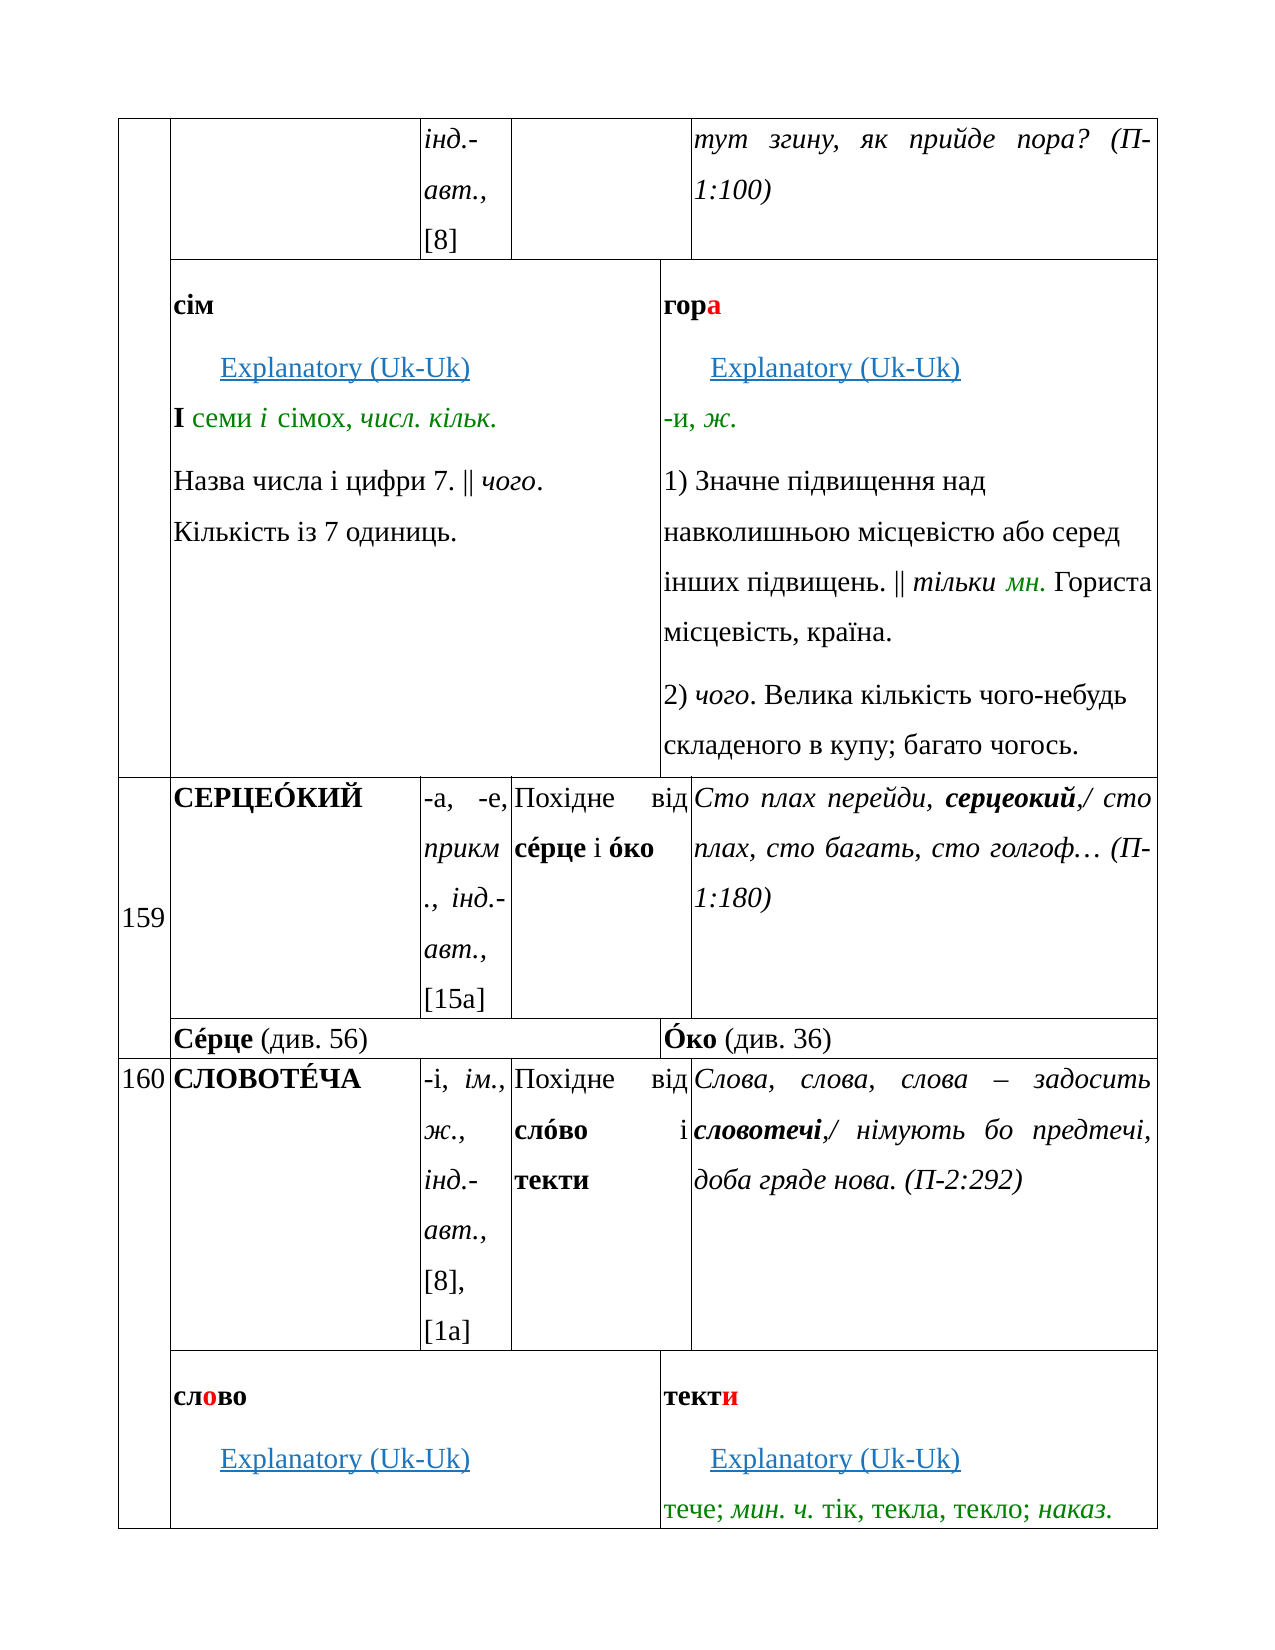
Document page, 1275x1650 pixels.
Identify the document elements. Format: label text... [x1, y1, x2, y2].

table_cell Похідне від слóво і текти [512, 1059, 691, 1349]
table_cell 160 [119, 1059, 170, 1528]
table_cell Серцеóкий [171, 778, 420, 1018]
table_cell інд.-авт., [8] [421, 119, 511, 259]
table_cell Сто плах перейди, серцеокий,/ сто плах, сто багать, сто голгоф… (П-1:180) [692, 778, 1157, 1018]
table_cell -а, -е, прикм., інд.-авт., [15а] [421, 778, 511, 1018]
table_cell Похідне від сéрце і óко [512, 778, 691, 1018]
table_cell слово Explanatory (Uk-Uk) [171, 1351, 660, 1528]
table_cell текти Explanatory (Uk-Uk) тече; мин. ч. тік, текла, текло; наказ. [661, 1351, 1157, 1528]
table_cell Слова, слова, слова – задосить словотечі,/ німують бо предтечі, доба гряде нова. (П-2:292) [692, 1059, 1157, 1349]
table_cell тут згину, як прийде пора? (П-1:100) [692, 119, 1157, 259]
table_cell [119, 119, 170, 776]
table_cell Óко (див. 36) [661, 1019, 1157, 1058]
table_cell [171, 119, 420, 259]
table_cell -і, ім., ж., інд.-авт., [8], [1а] [421, 1059, 511, 1349]
table_cell 159 [119, 778, 170, 1058]
table_cell Словотéча [171, 1059, 420, 1349]
table_cell гора Explanatory (Uk-Uk) -и, ж. 1) Значне підвищення над навколишньою місцевістю або серед інших підвищень. || тільки мн. Гориста місцевість, країна. 2) чого. Велика кількість чого-небудь складеного в купу; багато чогось. [661, 260, 1157, 776]
table_cell [512, 119, 691, 259]
table_cell сім Explanatory (Uk-Uk) I семи і сімох, числ. кільк. Назва числа і цифри 7. || чого. Кількість із 7 одиниць. [171, 260, 660, 776]
table_cell Сéрце (див. 56) [171, 1019, 660, 1058]
